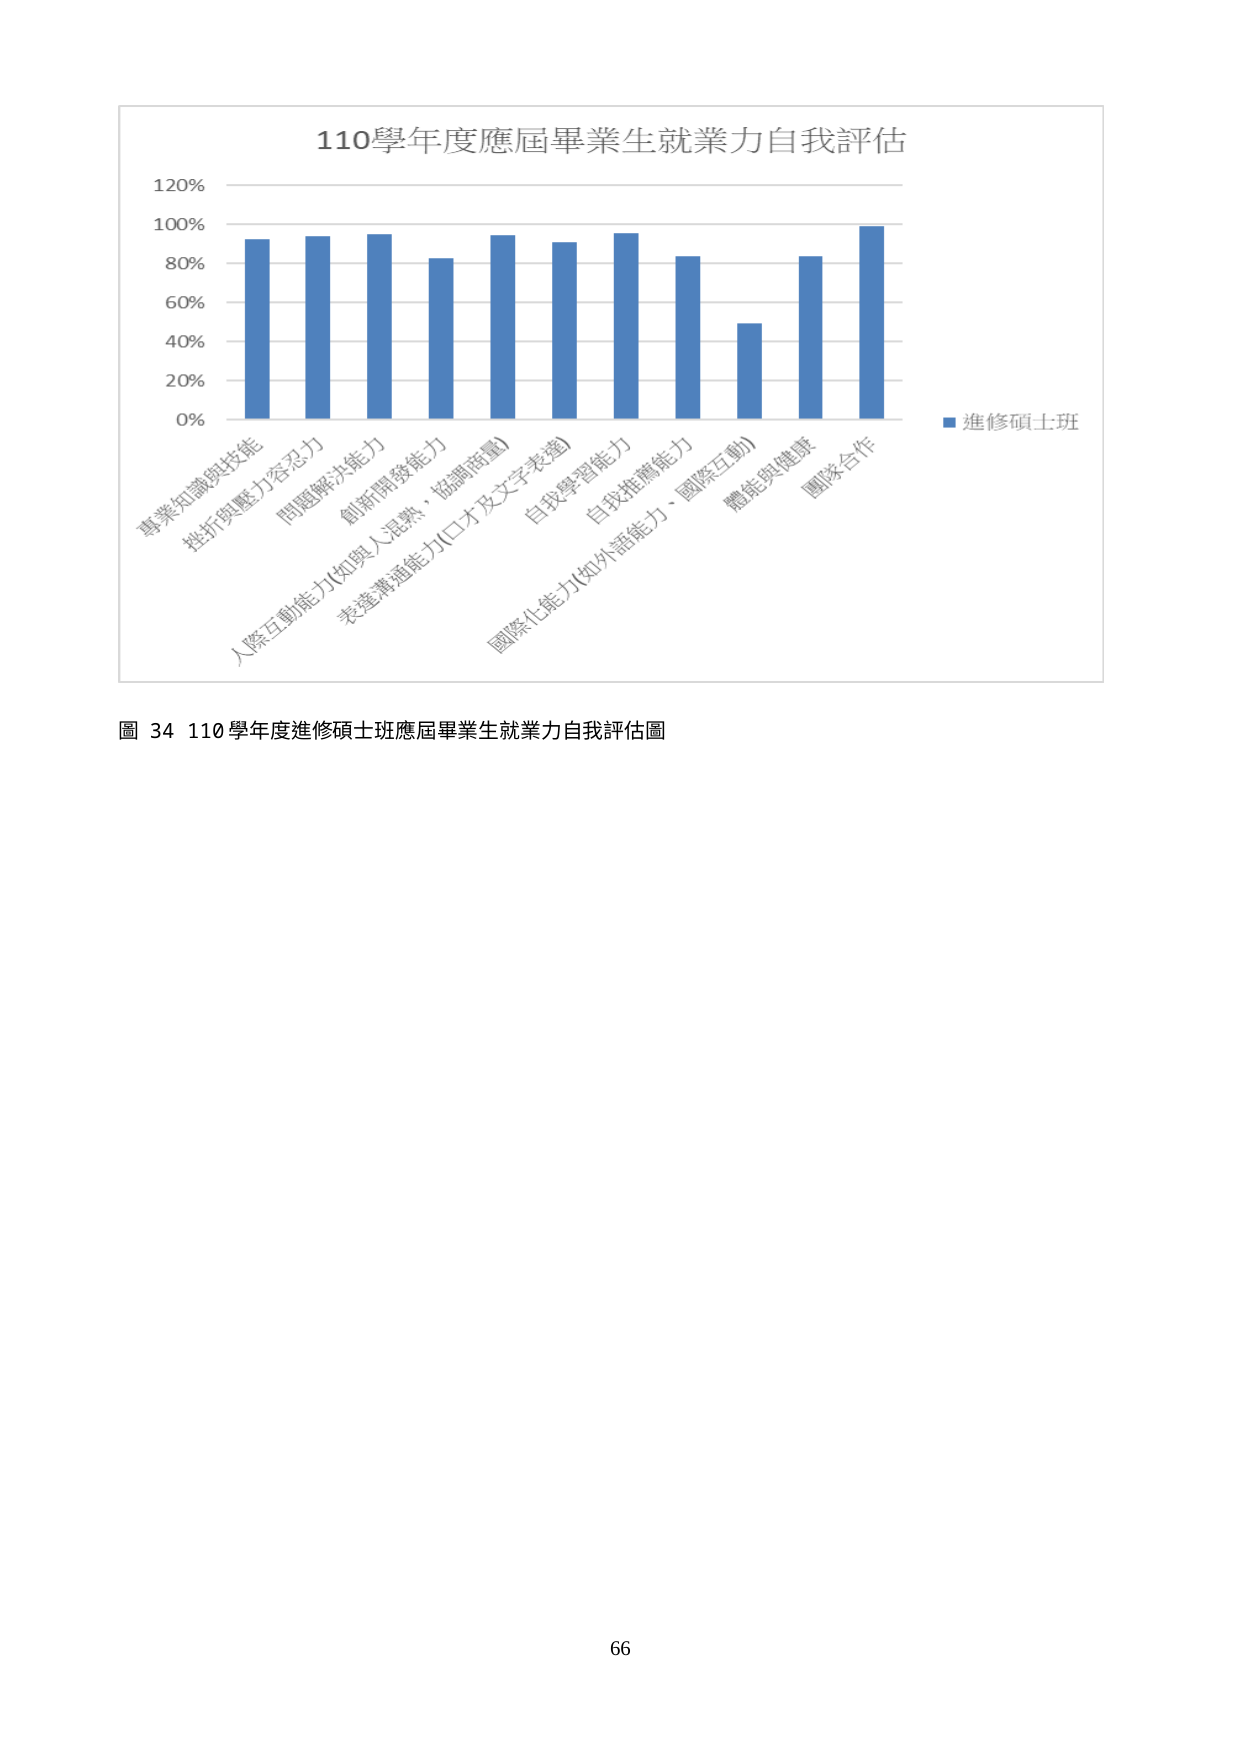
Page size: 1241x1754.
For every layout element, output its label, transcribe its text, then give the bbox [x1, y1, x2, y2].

text 圖 34 110學年度進修碩士班應屆畢業生就業力自我評估圖 [118, 687, 1122, 750]
